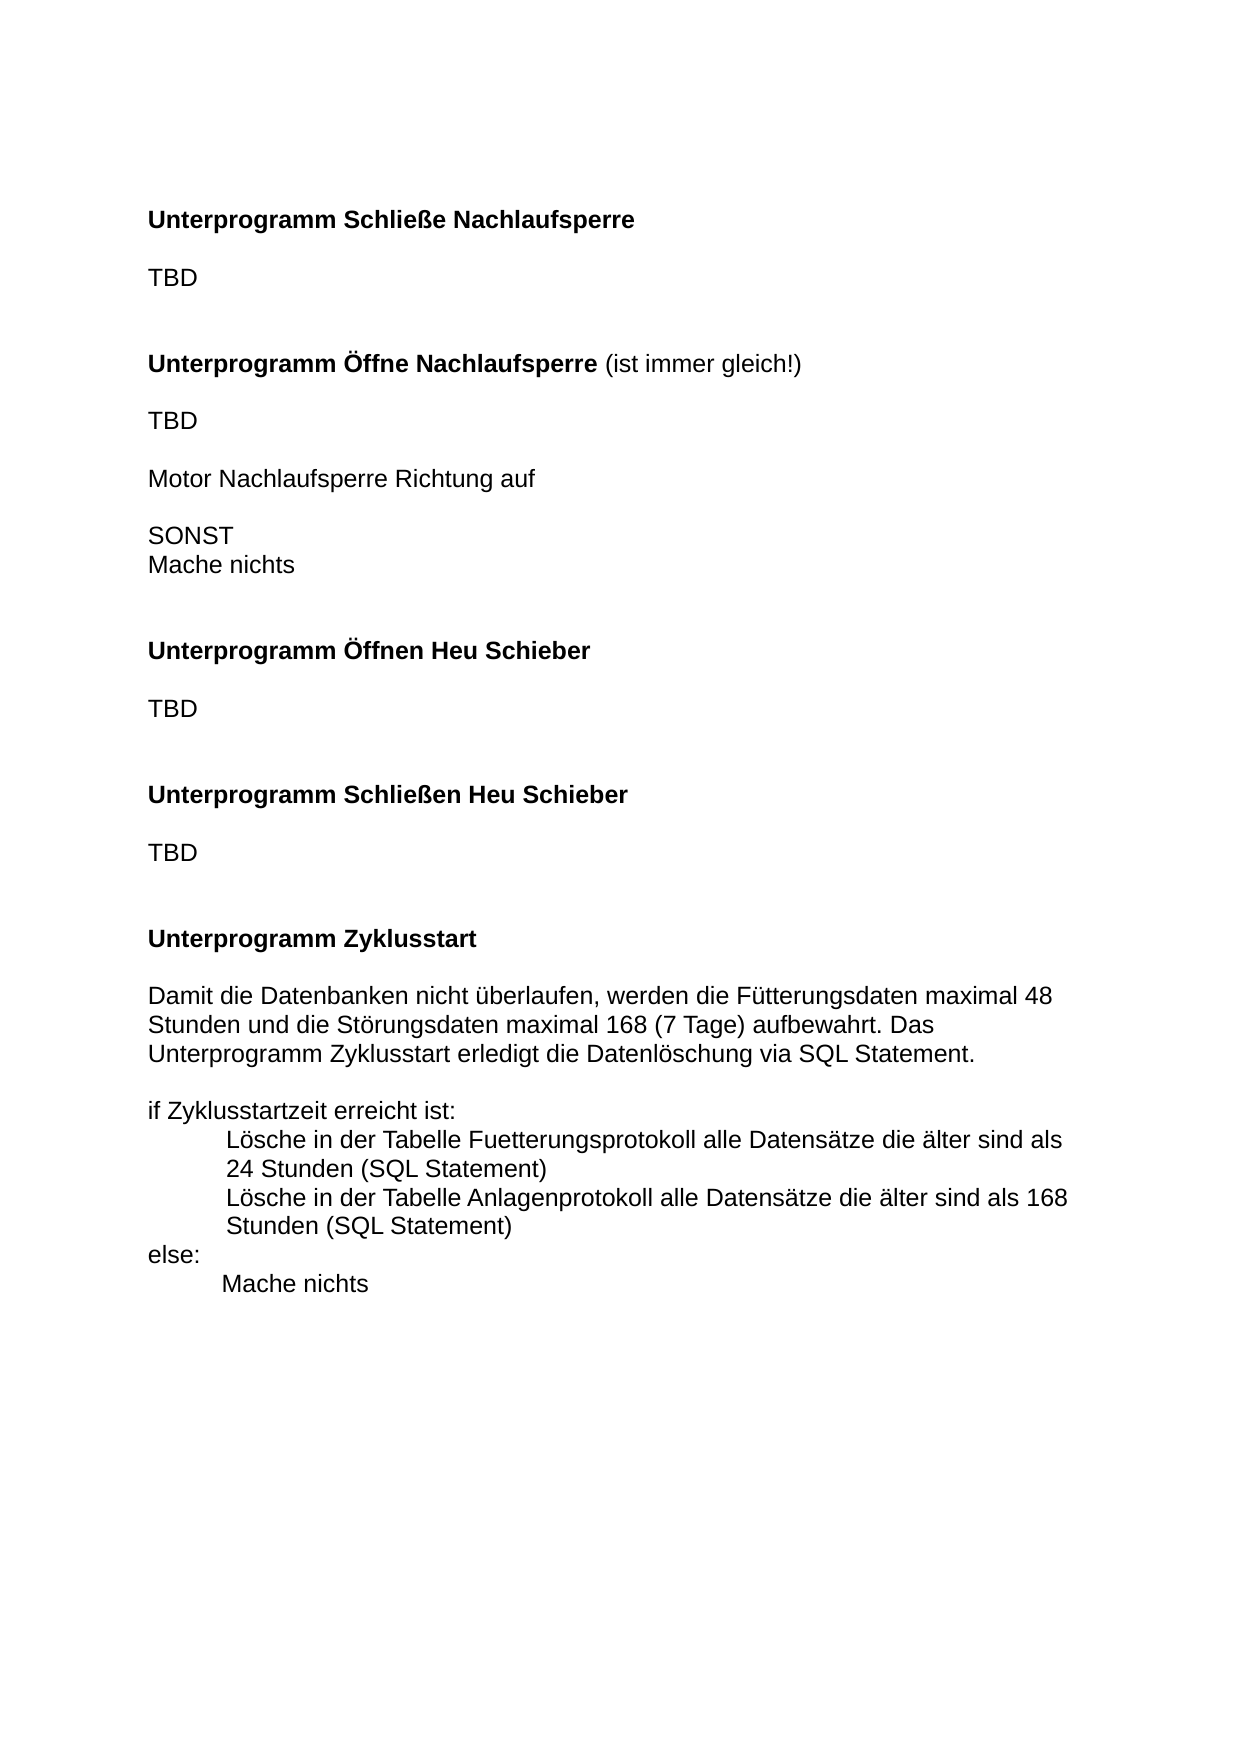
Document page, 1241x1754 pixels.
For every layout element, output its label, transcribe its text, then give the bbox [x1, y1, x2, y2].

text TBD [148, 838, 1093, 866]
text SONST [148, 521, 1093, 550]
text Lösche in der Tabelle Fuetterungsprotokoll alle Datensätze die älter sind als 24 Stunden (SQL Statement) Lösche in der Tabelle Anlagenprotokoll alle Datensätze die älter sind als 168 Stunden (SQL Statement) [149, 1125, 1093, 1240]
text TBD [148, 694, 1093, 723]
text Unterprogramm Zyklusstart [148, 924, 1093, 953]
text Unterprogramm Schließen Heu Schieber [148, 780, 1093, 809]
text Unterprogramm Öffne Nachlaufsperre (ist immer gleich!) [148, 349, 1093, 378]
text Damit die Datenbanken nicht überlaufen, werden die Fütterungsdaten maximal 48 Stunden und die Störungsdaten maximal 168 (7 Tage) aufbewahrt. Das Unterprogramm Zyklusstart erledigt die Datenlöschung via SQL Statement. [148, 981, 1093, 1068]
text TBD [148, 263, 1093, 291]
text Unterprogramm Öffnen Heu Schieber [148, 636, 1093, 665]
text Unterprogramm Schließe Nachlaufsperre [148, 205, 1093, 234]
text TBD [148, 406, 1093, 435]
text if Zyklusstartzeit erreicht ist: [148, 1096, 1093, 1125]
text Mache nichts [148, 550, 1093, 579]
text Mache nichts [148, 1269, 1093, 1298]
text Motor Nachlaufsperre Richtung auf [148, 464, 1093, 493]
text else: [148, 1240, 1093, 1269]
